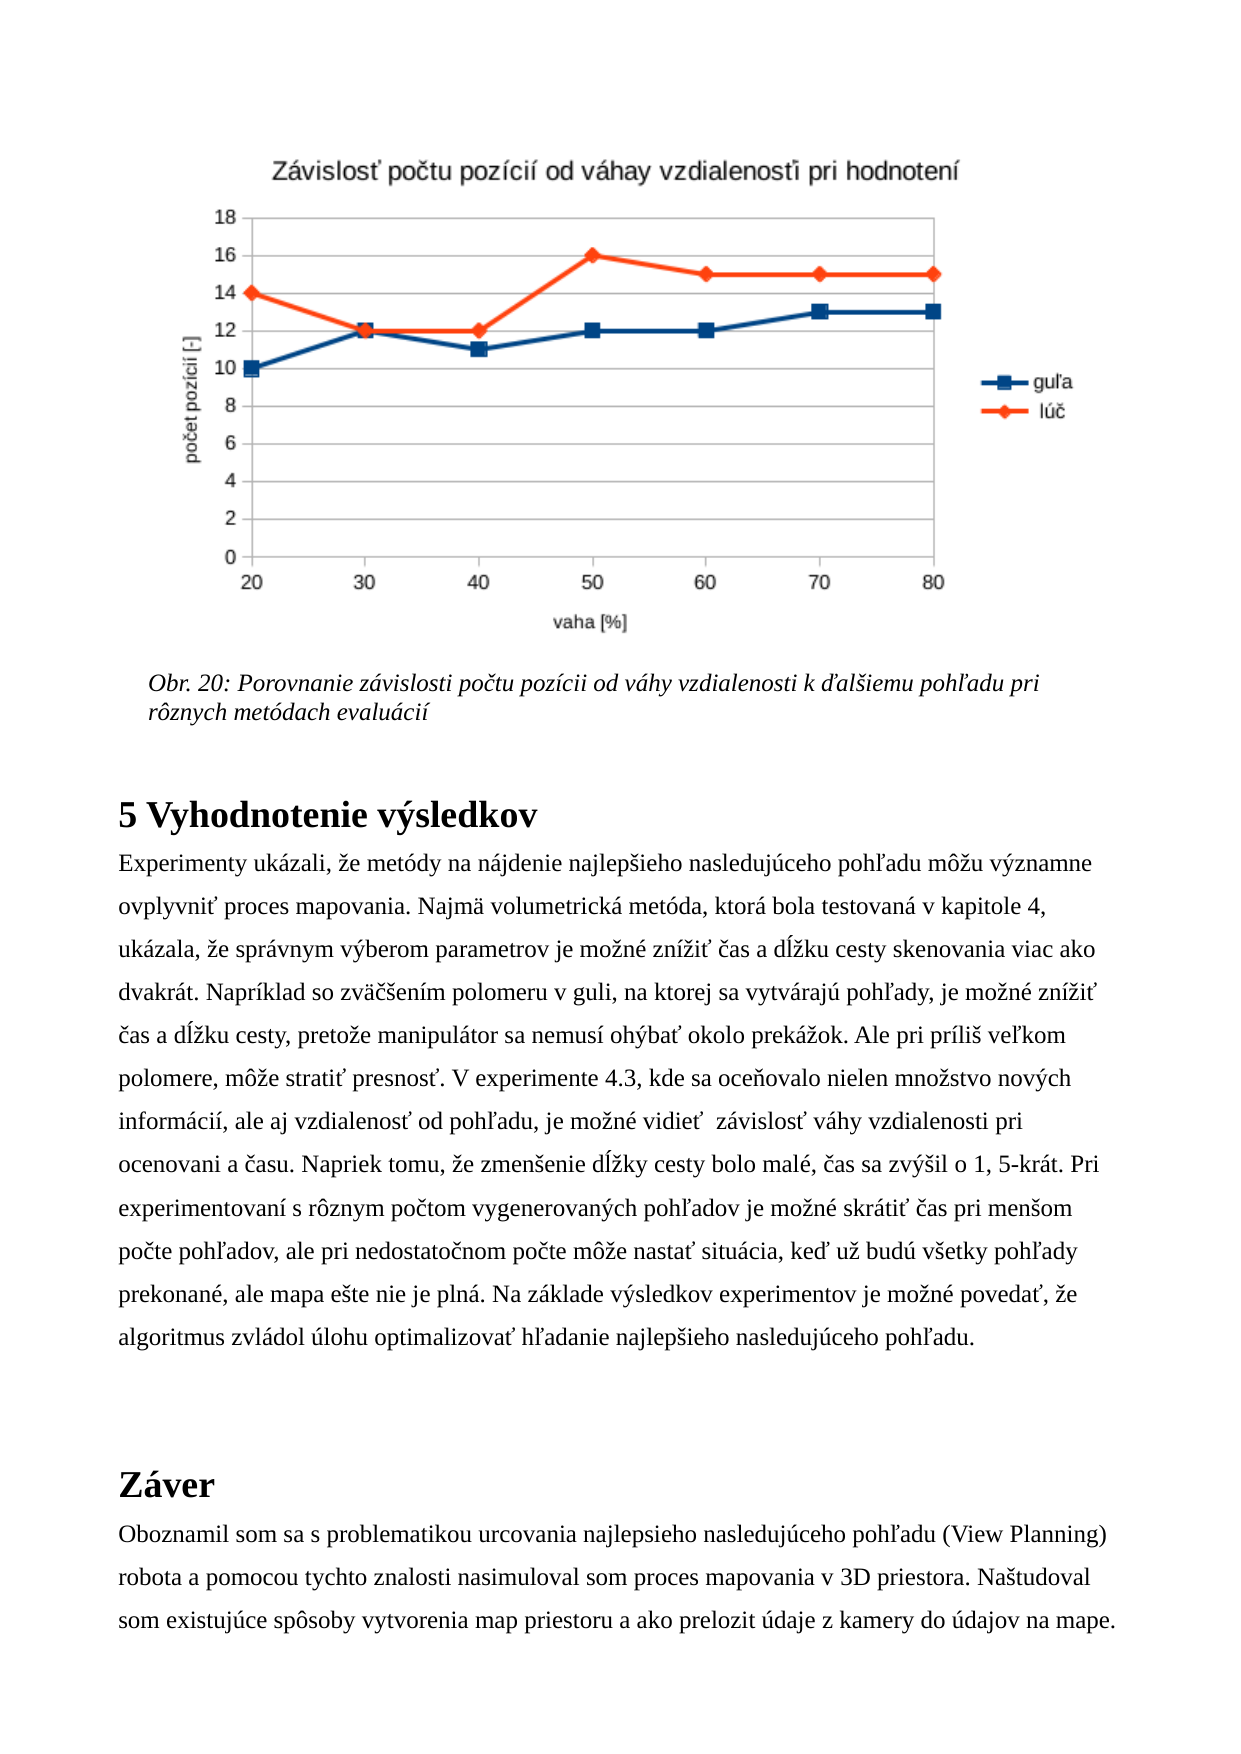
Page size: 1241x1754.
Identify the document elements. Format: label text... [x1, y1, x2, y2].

text Experimenty ukázali, že metódy na nájdenie najlepšieho nasledujúceho pohľadu môžu významne ovplyvniť proces mapovania. Najmä volumetrická metóda, ktorá bola testovaná v kapitole 4, ukázala, že správnym výberom parametrov je možné znížiť čas a dĺžku cesty skenovania viac ako dvakrát. Napríklad so zväčšením polomeru v guli, na ktorej sa vytvárajú pohľady, je možné znížiť čas a dĺžku cesty, pretože manipulátor sa nemusí ohýbať okolo prekážok. Ale pri príliš veľkom polomere, môže stratiť presnosť. V experimente 4.3, kde sa oceňovalo nielen množstvo nových informácií, ale aj vzdialenosť od pohľadu, je možné vidieť závislosť váhy vzdialenosti pri ocenovani a času. Napriek tomu, že zmenšenie dĺžky cesty bolo malé, čas sa zvýšil o 1, 5-krát. Pri experimentovaní s rôznym počtom vygenerovaných pohľadov je možné skrátiť čas pri menšom počte pohľadov, ale pri nedostatočnom počte môže nastať situácia, keď už budú všetky pohľady prekonané, ale mapa ešte nie je plná. Na základe výsledkov experimentov je možné povedať, že algoritmus zvládol úlohu optimalizovať hľadanie najlepšieho nasledujúceho pohľadu. [118, 848, 1122, 1351]
text Obr. 20: Porovnanie závislosti počtu pozícii od váhy vzdialenosti k ďalšiemu pohľadu pri rôznych metódach evaluácií [148, 663, 1092, 725]
text Oboznamil som sa s problematikou urcovania najlepsieho nasledujúceho pohľadu (View Planning) robota a pomocou tychto znalosti nasimuloval som proces mapovania v 3D priestora. Naštudoval som existujúce spôsoby vytvorenia map priestoru a ako prelozit údaje z kamery do údajov na mape. [118, 1519, 1122, 1634]
subtitle 5 Vyhodnotenie výsledkov [118, 792, 1122, 835]
picture [147, 130, 1093, 663]
subtitle Záver [118, 1462, 1122, 1506]
